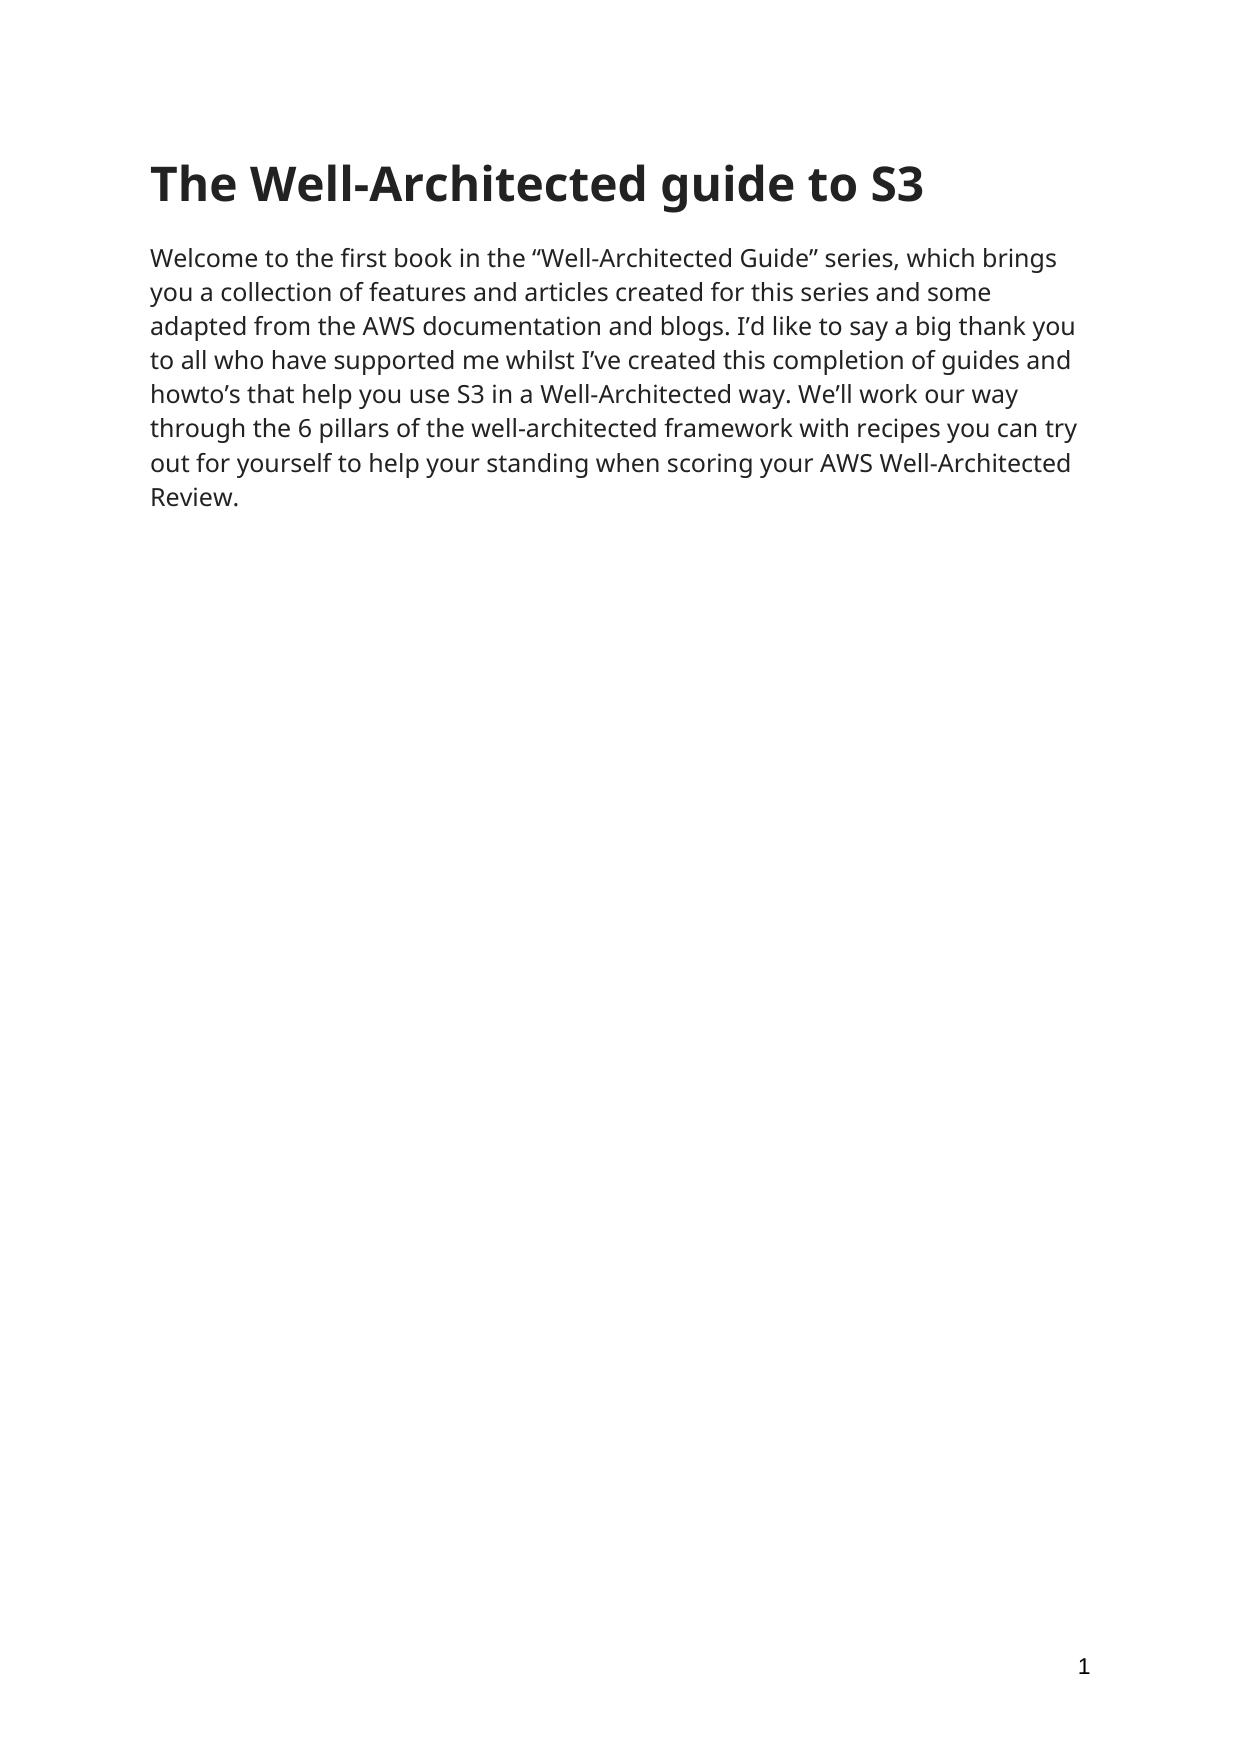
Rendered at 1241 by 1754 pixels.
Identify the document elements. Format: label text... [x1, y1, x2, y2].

text Welcome to the first book in the “Well-Architected Guide” series, which brings you a collection of features and articles created for this series and some adapted from the AWS documentation and blogs. I’d like to say a big thank you to all who have supported me whilst I’ve created this completion of guides and howto’s that help you use S3 in a Well-Architected way. We’ll work our way through the 6 pillars of the well-architected framework with recipes you can try out for yourself to help your standing when scoring your AWS Well-Architected Review. [150, 241, 1090, 513]
subtitle The Well-Architected guide to S3 [150, 150, 1090, 215]
